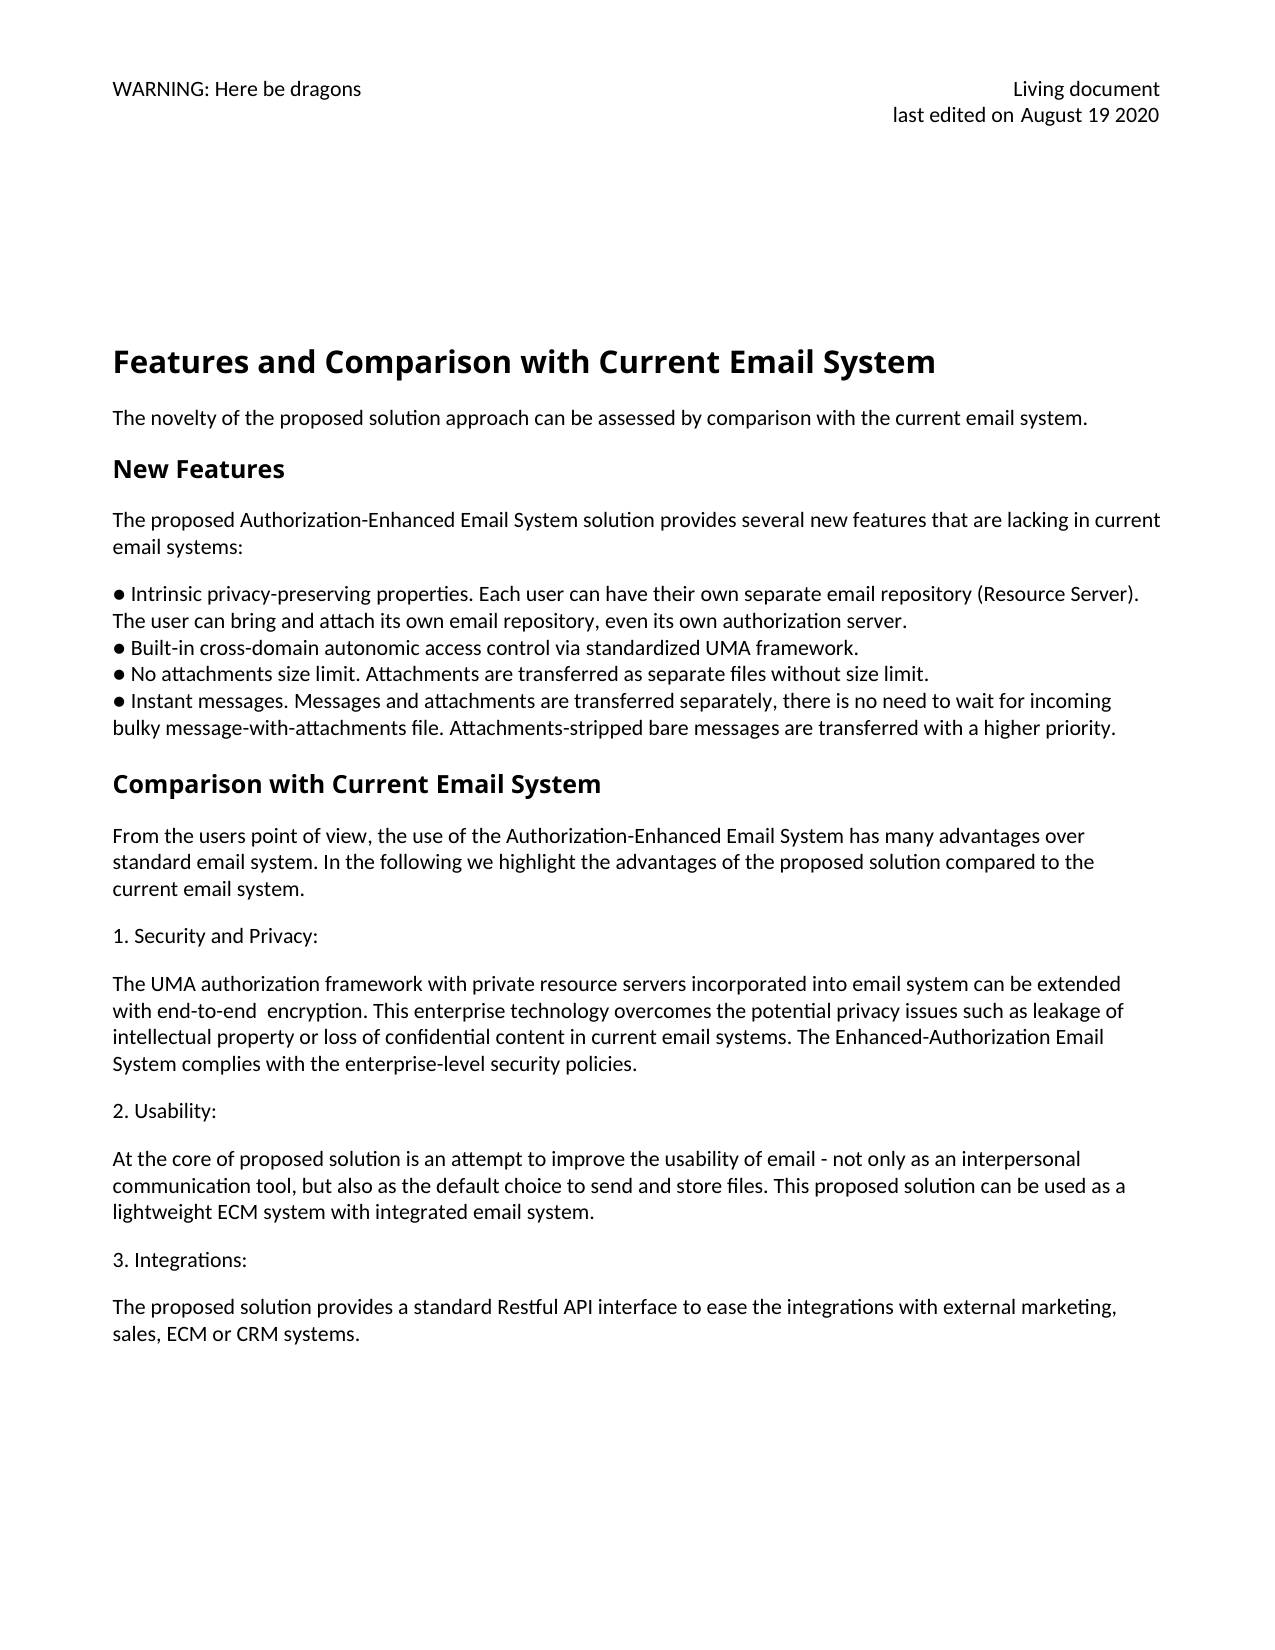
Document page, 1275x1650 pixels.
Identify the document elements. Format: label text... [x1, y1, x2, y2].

text ● Intrinsic privacy-preserving properties. Each user can have their own separate email repository (Resource Server). The user can bring and attach its own email repository, even its own authorization server. [112, 580, 1162, 634]
text ● No attachments size limit. Attachments are transferred as separate files without size limit. [112, 660, 1162, 687]
text Features and Comparison with Current Email System [112, 340, 1162, 383]
text New Features [112, 451, 1162, 485]
text ● Built-in cross-domain autonomic access control via standardized UMA framework. [112, 634, 1162, 660]
text The UMA authorization framework with private resource servers incorporated into email system can be extended with end-to-end encryption. This enterprise technology overcomes the potential privacy issues such as leakage of intellectual property or loss of confidential content in current email systems. The Enhanced-Authorization Email System complies with the enterprise-level security policies. [112, 970, 1162, 1077]
text 3. Integrations: [112, 1246, 1162, 1273]
text The proposed solution provides a standard Restful API interface to ease the integrations with external marketing, sales, ECM or CRM systems. [112, 1293, 1162, 1347]
text From the users point of view, the use of the Authorization-Enhanced Email System has many advantages over standard email system. In the following we highlight the advantages of the proposed solution compared to the current email system. [112, 822, 1162, 902]
text 1. Security and Privacy: [112, 923, 1162, 949]
text Comparison with Current Email System [112, 767, 1162, 801]
text At the core of proposed solution is an attempt to improve the usability of email - not only as an interpersonal communication tool, but also as the default choice to send and store files. This proposed solution can be used as a lightweight ECM system with integrated email system. [112, 1145, 1162, 1225]
text ● Instant messages. Messages and attachments are transferred separately, there is no need to wait for incoming bulky message-with-attachments file. Attachments-stripped bare messages are transferred with a higher priority. [112, 687, 1162, 740]
text The proposed Authorization-Enhanced Email System solution provides several new features that are lacking in current email systems: [112, 506, 1162, 559]
text The novelty of the proposed solution approach can be assessed by comparison with the current email system. [112, 404, 1162, 430]
text 2. Usability: [112, 1098, 1162, 1124]
